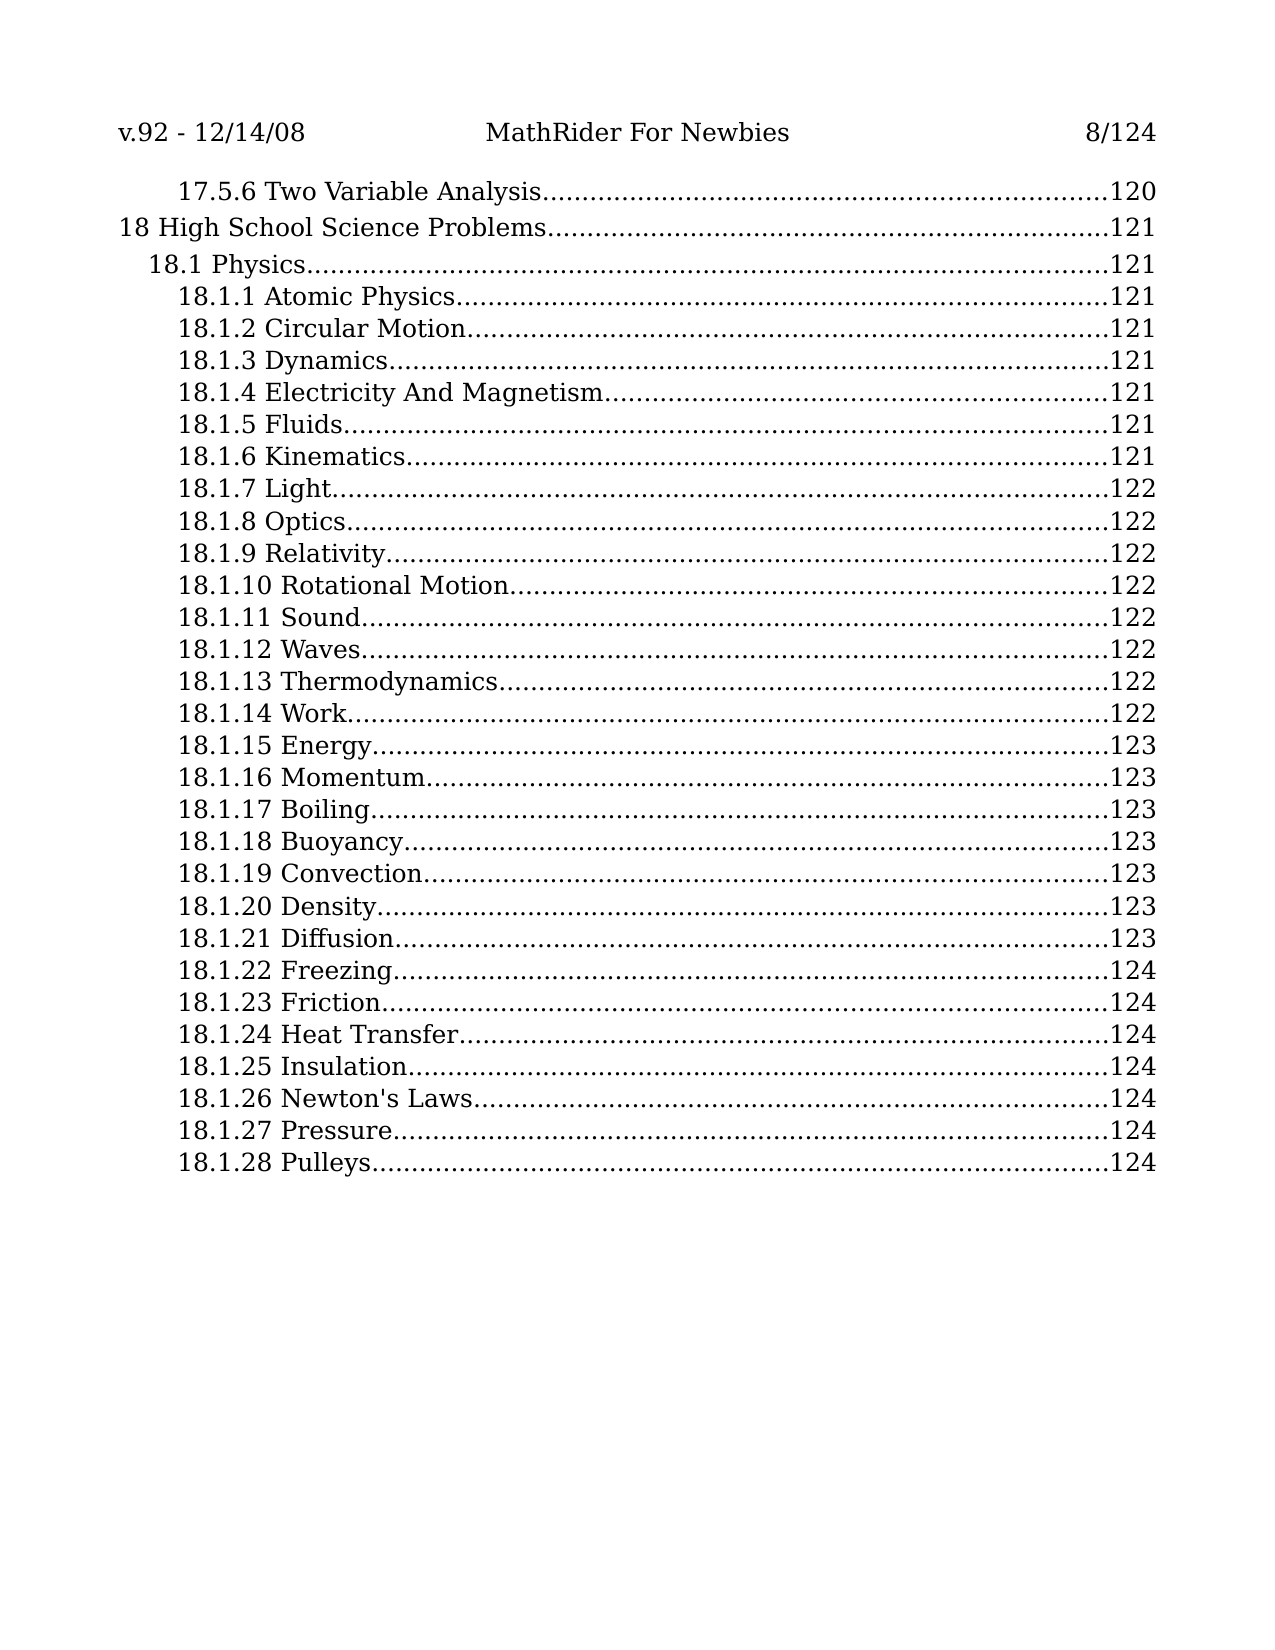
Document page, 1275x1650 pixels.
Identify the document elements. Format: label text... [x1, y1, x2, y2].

text 18.1.8 Optics 122 [177, 507, 1157, 536]
text 18.1.2 Circular Motion 121 [177, 314, 1157, 343]
text 18.1.23 Friction 124 [177, 988, 1157, 1017]
text 18 High School Science Problems 121 [118, 213, 1157, 243]
text 18.1.12 Waves 122 [177, 635, 1157, 664]
text 18.1.14 Work 122 [177, 699, 1157, 728]
text 18.1.15 Energy 123 [177, 731, 1157, 761]
text 18.1.27 Pressure 124 [177, 1116, 1157, 1146]
text 18.1.4 Electricity And Magnetism 121 [177, 378, 1157, 408]
text 18.1.7 Light 122 [177, 475, 1157, 504]
text 18.1.21 Diffusion 123 [177, 924, 1157, 953]
text 18.1.3 Dynamics 121 [177, 346, 1157, 376]
text 18.1.6 Kinematics 121 [177, 443, 1157, 472]
text 18.1.26 Newton's Laws 124 [177, 1084, 1157, 1113]
text 18.1.19 Convection 123 [177, 860, 1157, 889]
text 18.1.1 Atomic Physics 121 [177, 282, 1157, 311]
text 18.1.24 Heat Transfer 124 [177, 1020, 1157, 1049]
text 17.5.6 Two Variable Analysis 120 [177, 177, 1157, 206]
text 18.1.18 Buoyancy 123 [177, 828, 1157, 857]
text 18.1.11 Sound 122 [177, 603, 1157, 632]
text 18.1 Physics 121 [148, 250, 1157, 279]
text 18.1.5 Fluids 121 [177, 411, 1157, 440]
text 18.1.16 Momentum 123 [177, 763, 1157, 793]
text 18.1.17 Boiling 123 [177, 796, 1157, 825]
text 18.1.10 Rotational Motion 122 [177, 571, 1157, 600]
text 18.1.20 Density 123 [177, 892, 1157, 921]
text 18.1.9 Relativity 122 [177, 539, 1157, 568]
text 18.1.13 Thermodynamics 122 [177, 667, 1157, 696]
text 18.1.28 Pulleys 124 [177, 1148, 1157, 1178]
text 18.1.25 Insulation 124 [177, 1052, 1157, 1081]
text 18.1.22 Freezing 124 [177, 956, 1157, 985]
